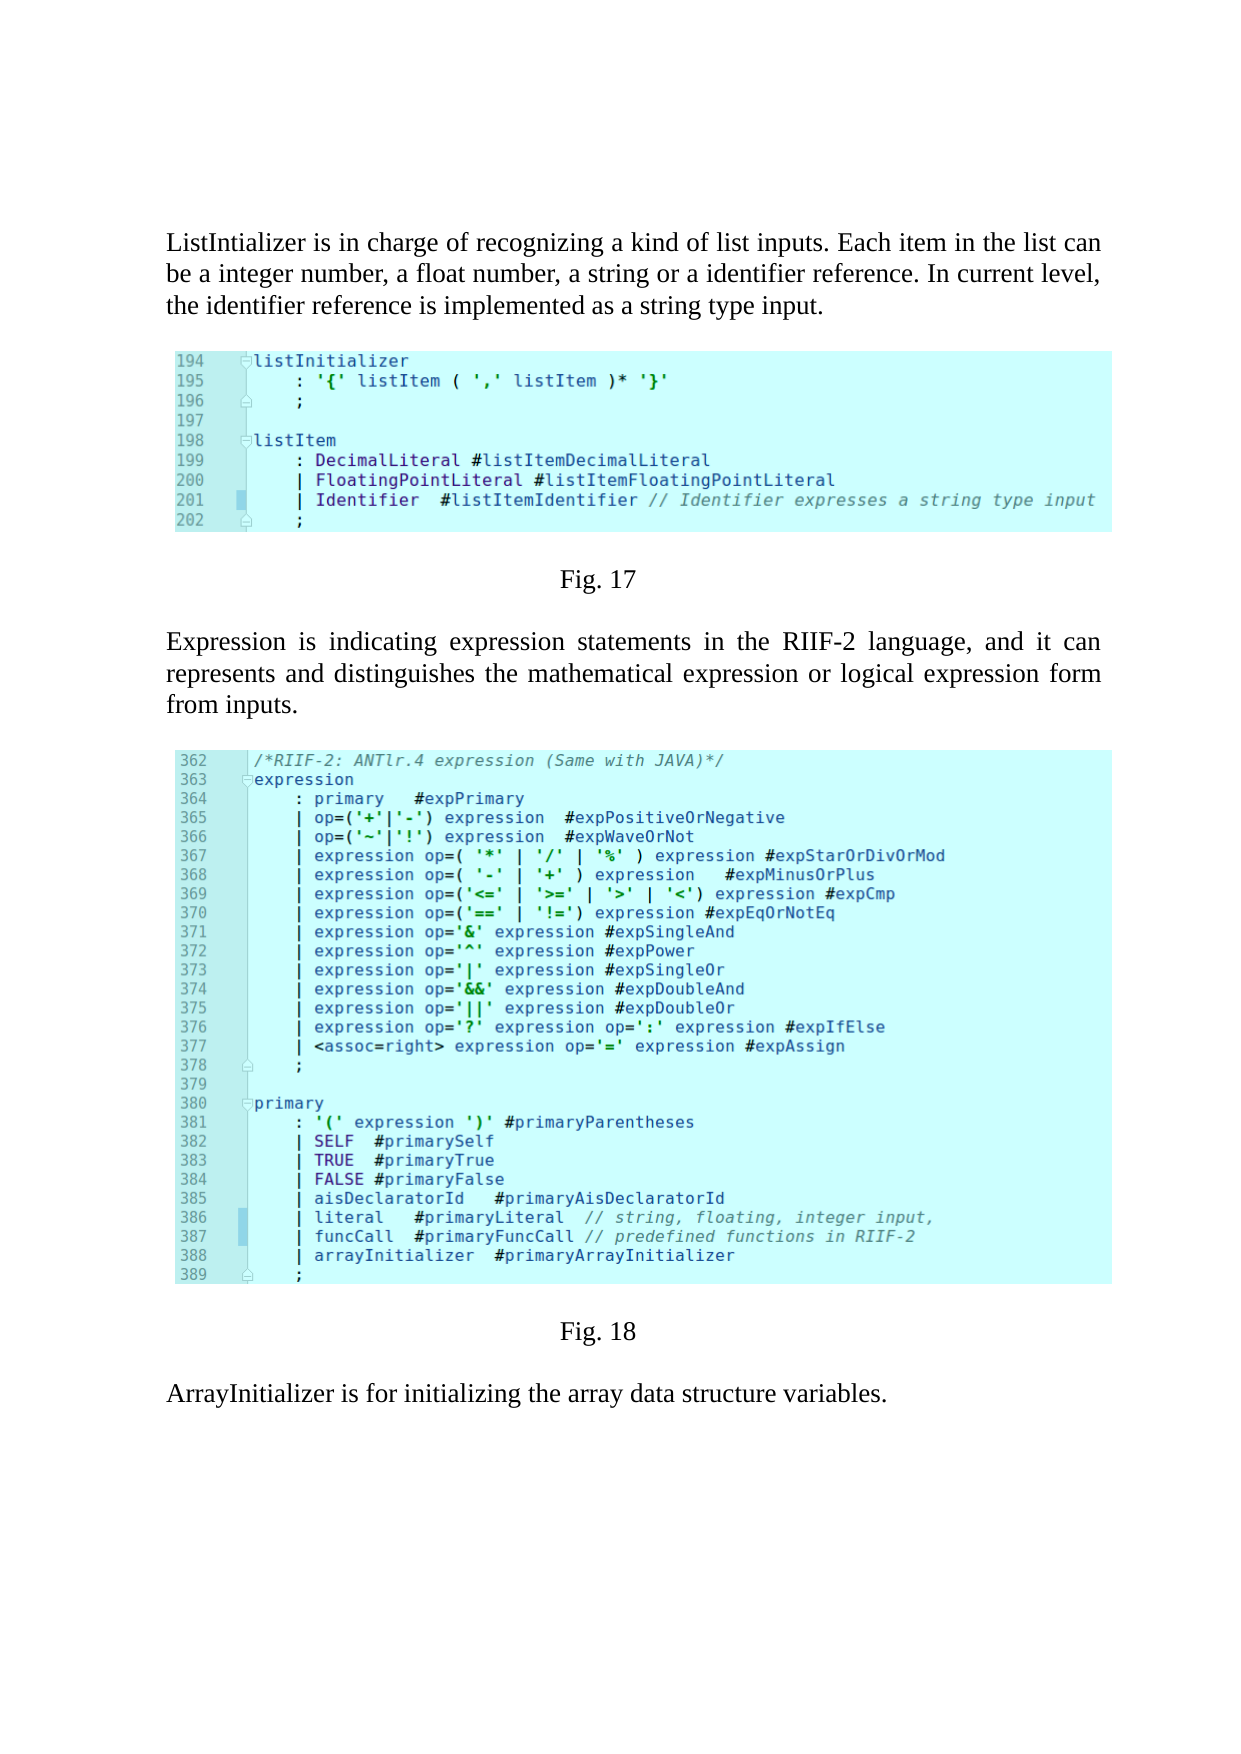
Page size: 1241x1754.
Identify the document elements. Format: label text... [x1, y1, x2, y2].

text ListIntializer is in charge of recognizing a kind of list inputs. Each item in the list can be a integer number, a float number, a string or a identifier reference. In current level, the identifier reference is implemented as a string type input. [166, 226, 1103, 320]
text Expression is indicating expression statements in the RIIF-2 language, and it can represents and distinguishes the mathematical expression or logical expression form from inputs. [166, 626, 1103, 719]
text ArrayInitializer is for initializing the array data structure variables. [166, 1377, 1103, 1409]
picture [175, 351, 1112, 532]
text Fig. 17 [166, 563, 1103, 594]
text Fig. 18 [166, 1315, 1103, 1346]
picture [175, 750, 1112, 1284]
